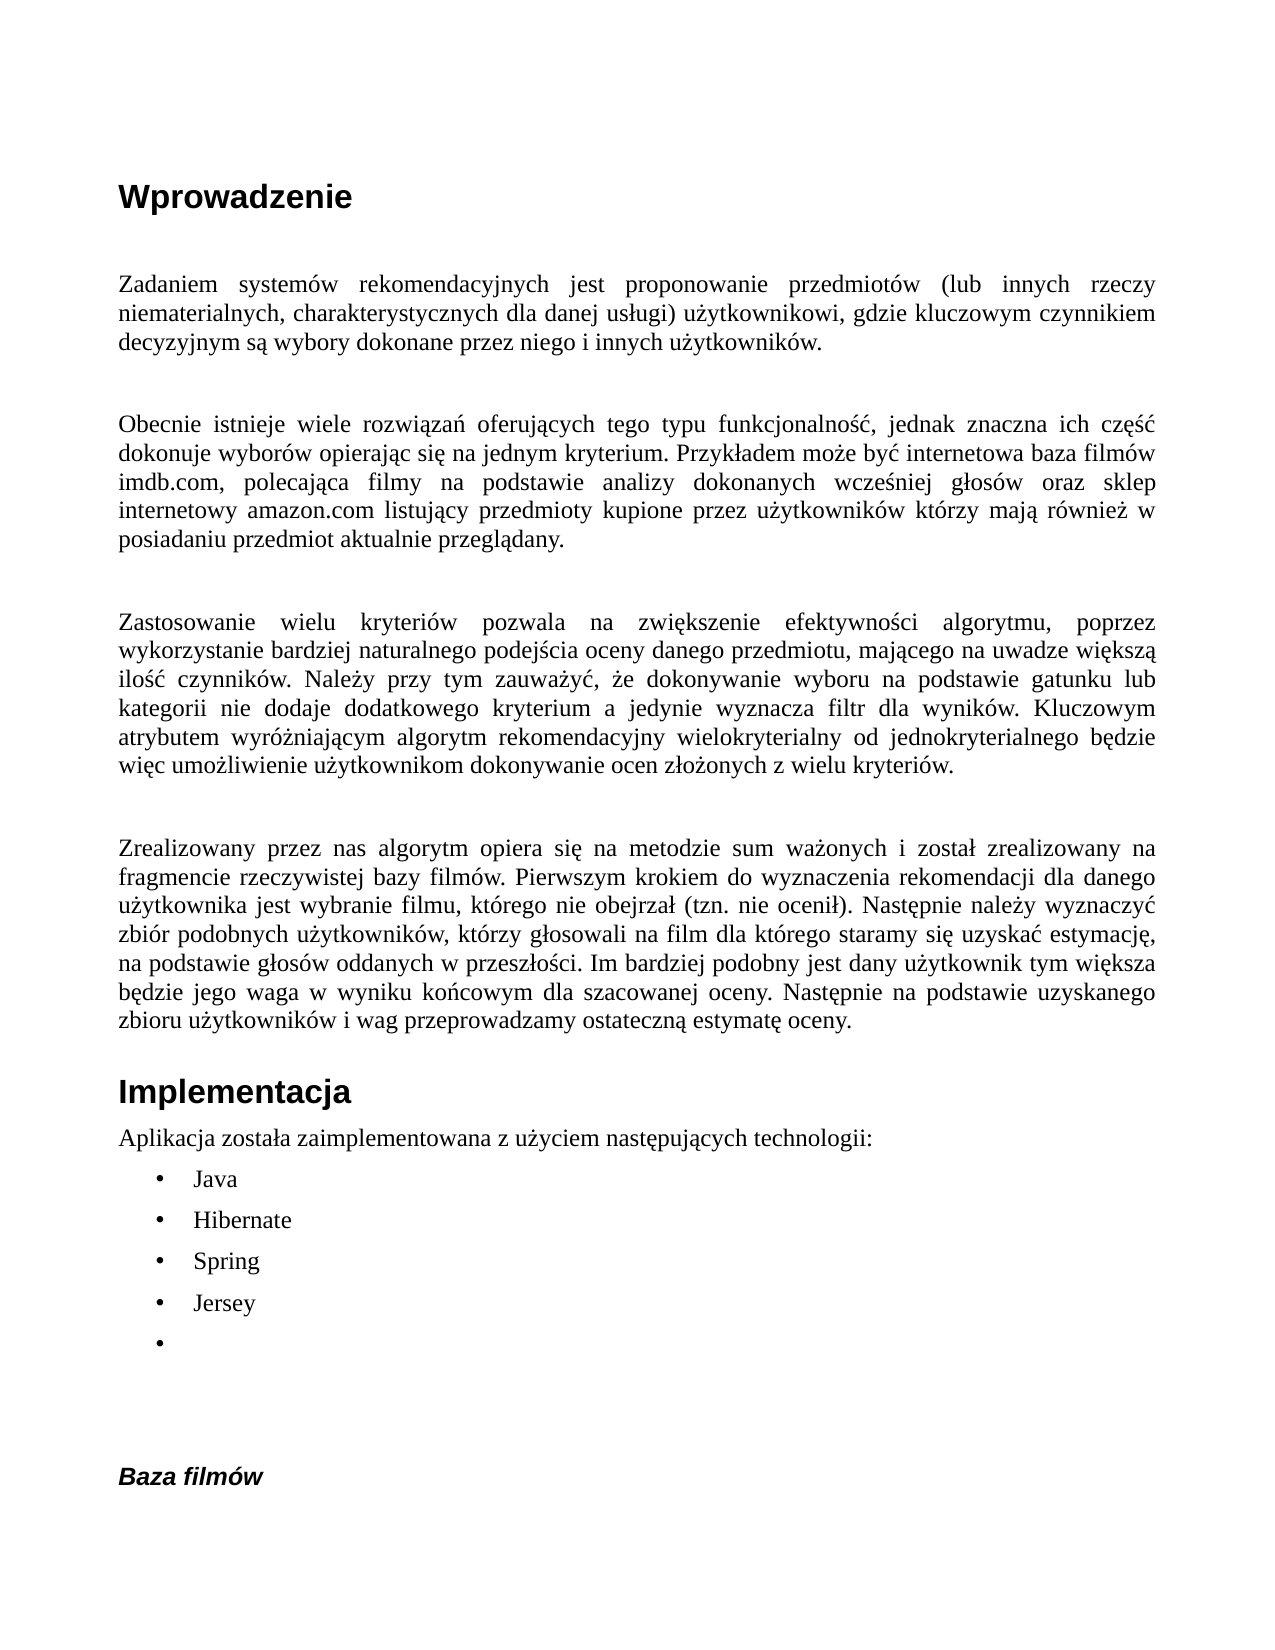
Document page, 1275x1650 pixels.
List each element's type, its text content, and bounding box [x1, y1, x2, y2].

text Zastosowanie wielu kryteriów pozwala na zwiększenie efektywności algorytmu, poprzez wykorzystanie bardziej naturalnego podejścia oceny danego przedmiotu, mającego na uwadze większą ilość czynników. Należy przy tym zauważyć, że dokonywanie wyboru na podstawie gatunku lub kategorii nie dodaje dodatkowego kryterium a jedynie wyznacza filtr dla wyników. Kluczowym atrybutem wyróżniającym algorytm rekomendacyjny wielokryterialny od jednokryterialnego będzie więc umożliwienie użytkownikom dokonywanie ocen złożonych z wielu kryteriów. [118, 607, 1157, 779]
text Aplikacja została zaimplementowana z użyciem następujących technologii: [118, 1123, 1157, 1151]
list Hibernate [156, 1205, 1157, 1234]
subtitle Implementacja [118, 1072, 1157, 1110]
text Obecnie istnieje wiele rozwiązań oferujących tego typu funkcjonalność, jednak znaczna ich część dokonuje wyborów opierając się na jednym kryterium. Przykładem może być internetowa baza filmów imdb.com, polecająca filmy na podstawie analizy dokonanych wcześniej głosów oraz sklep internetowy amazon.com listujący przedmioty kupione przez użytkowników którzy mają również w posiadaniu przedmiot aktualnie przeglądany. [118, 409, 1157, 553]
list Java [156, 1164, 1157, 1193]
list Jersey [156, 1288, 1157, 1316]
list Spring [156, 1246, 1157, 1275]
subtitle Wprowadzenie [118, 177, 1157, 215]
subtitle Baza filmów [118, 1461, 1157, 1490]
text Zrealizowany przez nas algorytm opiera się na metodzie sum ważonych i został zrealizowany na fragmencie rzeczywistej bazy filmów. Pierwszym krokiem do wyznaczenia rekomendacji dla danego użytkownika jest wybranie filmu, którego nie obejrzał (tzn. nie ocenił). Następnie należy wyznaczyć zbiór podobnych użytkowników, którzy głosowali na film dla którego staramy się uzyskać estymację, na podstawie głosów oddanych w przeszłości. Im bardziej podobny jest dany użytkownik tym większa będzie jego waga w wyniku końcowym dla szacowanej oceny. Następnie na podstawie uzyskanego zbioru użytkowników i wag przeprowadzamy ostateczną estymatę oceny. [118, 833, 1157, 1034]
text Zadaniem systemów rekomendacyjnych jest proponowanie przedmiotów (lub innych rzeczy niematerialnych, charakterystycznych dla danej usługi) użytkownikowi, gdzie kluczowym czynnikiem decyzyjnym są wybory dokonane przez niego i innych użytkowników. [118, 269, 1157, 355]
